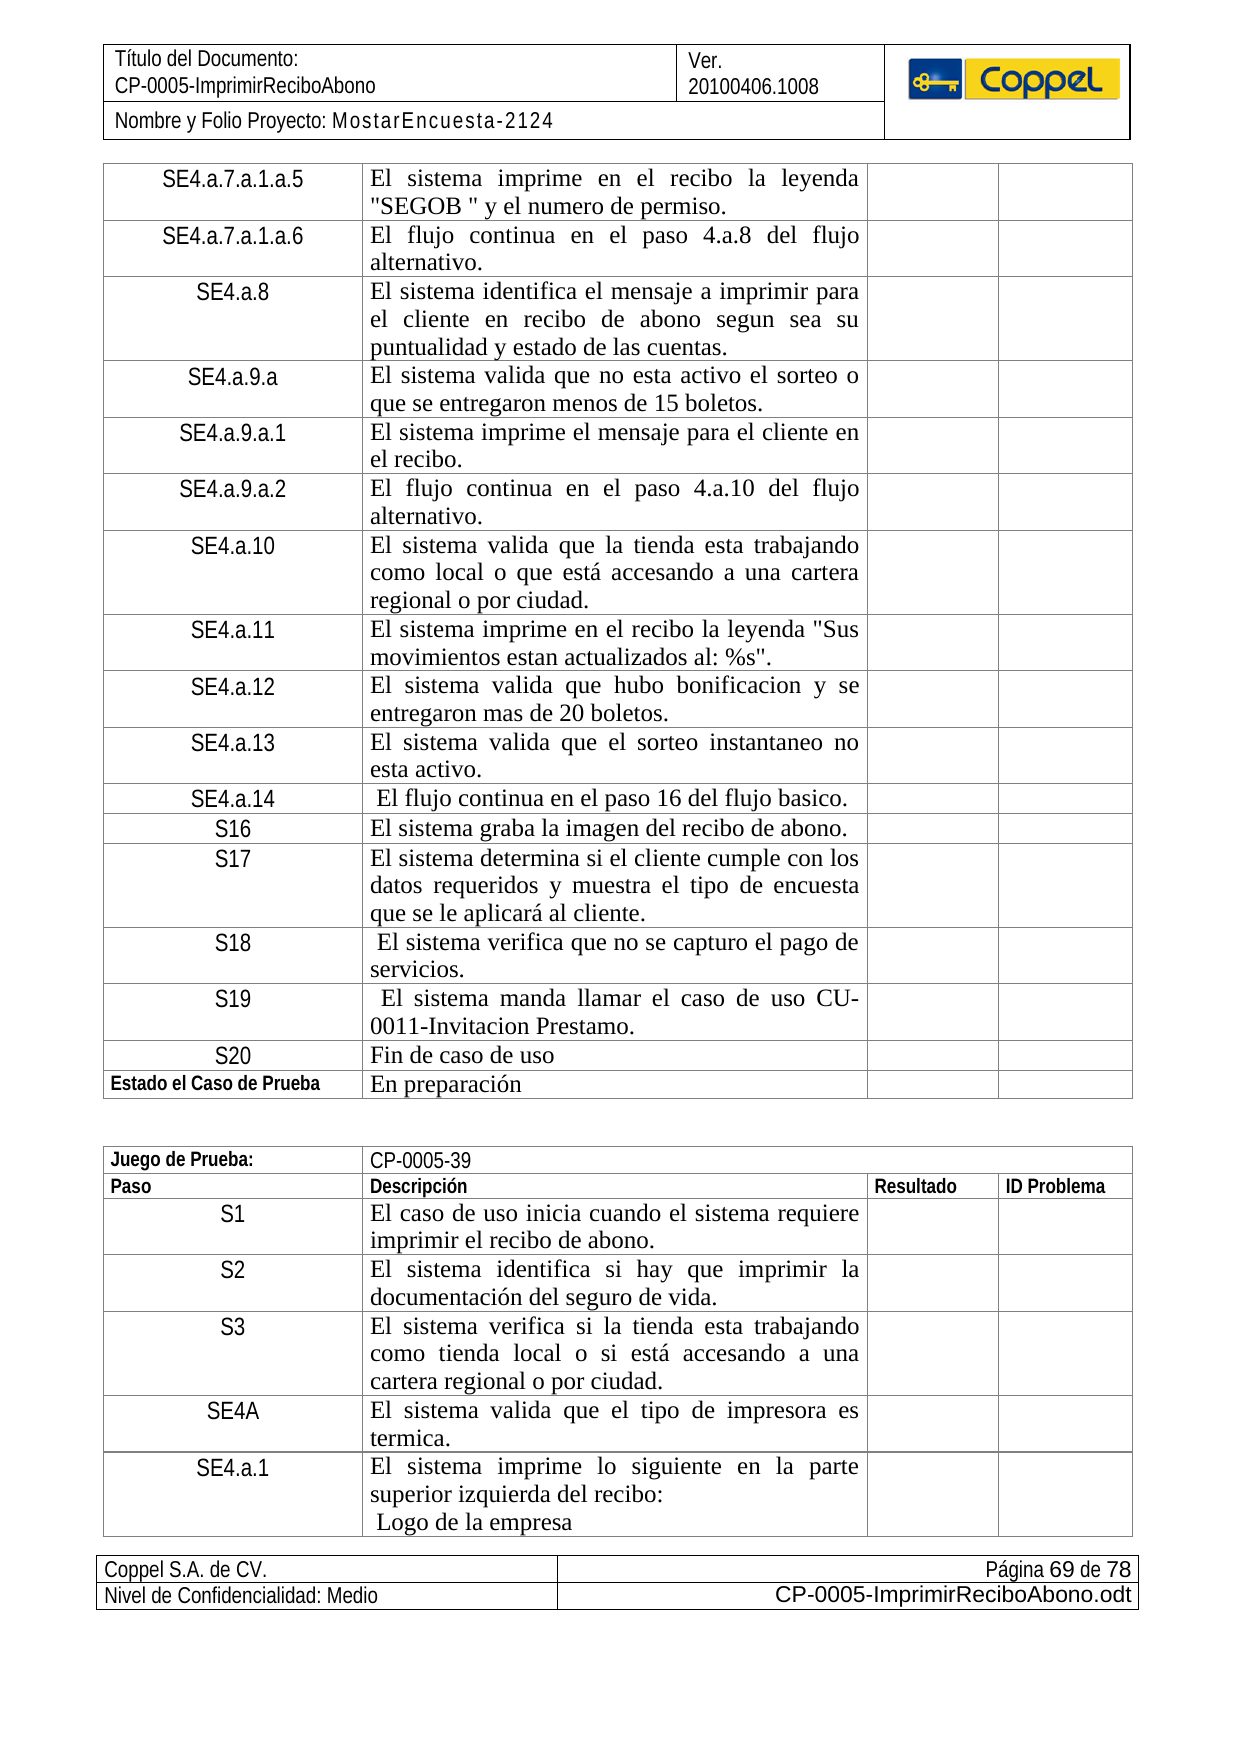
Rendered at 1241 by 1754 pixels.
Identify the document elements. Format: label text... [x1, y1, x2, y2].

table_cell [999, 277, 1132, 360]
table_cell S3 [104, 1312, 362, 1395]
table_cell [999, 814, 1132, 843]
table_cell El sistema imprime en el recibo la leyenda "Sus movimientos estan actualizados al: %s". [363, 615, 867, 670]
table_cell SE4.a.1 [104, 1453, 362, 1536]
table_cell SE4.a.9.a.2 [104, 474, 362, 530]
table_cell [868, 361, 998, 417]
table_cell SE4.a.13 [104, 728, 362, 783]
table_cell [868, 1396, 998, 1451]
table_cell Resultado [868, 1174, 998, 1198]
table_cell El sistema verifica si la tienda esta trabajando como tienda local o si está accesando a una cartera regional o por ciudad. [363, 1312, 867, 1395]
table_cell El sistema graba la imagen del recibo de abono. [363, 814, 867, 843]
table_cell SE4.a.8 [104, 277, 362, 360]
table_cell Paso [104, 1174, 362, 1198]
table_cell [999, 1199, 1132, 1254]
table_cell S17 [104, 844, 362, 927]
table_cell [999, 728, 1132, 783]
table_cell [868, 928, 998, 983]
table_cell [868, 1312, 998, 1395]
table_cell Estado el Caso de Prueba [104, 1071, 362, 1098]
table_cell [868, 418, 998, 473]
table_cell [868, 671, 998, 727]
table_cell S18 [104, 928, 362, 983]
table_cell [999, 531, 1132, 614]
table_cell [868, 221, 998, 276]
table_cell El sistema valida que el tipo de impresora es termica. [363, 1396, 867, 1451]
table_cell El sistema valida que no esta activo el sorteo o que se entregaron menos de 15 boletos. [363, 361, 867, 417]
table_cell Fin de caso de uso [363, 1041, 867, 1069]
table_header CP-0005-39 [363, 1147, 1132, 1173]
table_cell El sistema valida que el sorteo instantaneo no esta activo. [363, 728, 867, 783]
table_cell SE4.a.10 [104, 531, 362, 614]
table_cell SE4.a.7.a.1.a.6 [104, 221, 362, 276]
table_cell En preparación [363, 1071, 867, 1098]
table_cell SE4.a.12 [104, 671, 362, 727]
table_cell [868, 728, 998, 783]
table_cell El flujo continua en el paso 4.a.8 del flujo alternativo. [363, 221, 867, 276]
table_cell [999, 1041, 1132, 1069]
table_cell [999, 1396, 1132, 1451]
table_cell SE4.a.9.a.1 [104, 418, 362, 473]
table_cell El sistema imprime el mensaje para el cliente en el recibo. [363, 418, 867, 473]
table_cell [868, 531, 998, 614]
table_header Juego de Prueba: [104, 1147, 362, 1173]
table_cell [999, 221, 1132, 276]
table_cell SE4.a.14 [104, 784, 362, 813]
table_cell [999, 1453, 1132, 1536]
table_cell [999, 1312, 1132, 1395]
table_cell ID Problema [999, 1174, 1132, 1198]
table_cell [999, 1071, 1132, 1098]
table_cell [999, 984, 1132, 1040]
table_cell [868, 1255, 998, 1311]
table_cell S2 [104, 1255, 362, 1311]
table_cell SE4.a.9.a [104, 361, 362, 417]
table_cell [868, 1453, 998, 1536]
table_cell El sistema manda llamar el caso de uso CU-0011-Invitacion Prestamo. [363, 984, 867, 1040]
table_cell El flujo continua en el paso 4.a.10 del flujo alternativo. [363, 474, 867, 530]
table_cell [868, 474, 998, 530]
table_cell S16 [104, 814, 362, 843]
table_cell Descripción [363, 1174, 867, 1198]
table_cell [999, 418, 1132, 473]
table_cell El sistema valida que hubo bonificacion y se entregaron mas de 20 boletos. [363, 671, 867, 727]
table_cell [868, 814, 998, 843]
table_cell [999, 615, 1132, 670]
table_cell SE4.a.7.a.1.a.5 [104, 164, 362, 220]
table_cell [999, 164, 1132, 220]
table_cell El sistema determina si el cliente cumple con los datos requeridos y muestra el tipo de encuesta que se le aplicará al cliente. [363, 844, 867, 927]
table_cell [999, 784, 1132, 813]
table_cell [999, 671, 1132, 727]
table_cell S1 [104, 1199, 362, 1254]
table_cell [868, 844, 998, 927]
table_cell El sistema imprime en el recibo la leyenda "SEGOB " y el numero de permiso. [363, 164, 867, 220]
table_cell SE4.a.11 [104, 615, 362, 670]
table_cell [868, 277, 998, 360]
table_cell [999, 361, 1132, 417]
table_cell [868, 1199, 998, 1254]
table_cell SE4A [104, 1396, 362, 1451]
table_cell [999, 1255, 1132, 1311]
table_cell El sistema valida que la tienda esta trabajando como local o que está accesando a una cartera regional o por ciudad. [363, 531, 867, 614]
table_cell S20 [104, 1041, 362, 1069]
table_cell [999, 844, 1132, 927]
table_cell [868, 984, 998, 1040]
table_cell El sistema identifica si hay que imprimir la documentación del seguro de vida. [363, 1255, 867, 1311]
table_cell S19 [104, 984, 362, 1040]
table_cell [868, 615, 998, 670]
table_cell El caso de uso inicia cuando el sistema requiere imprimir el recibo de abono. [363, 1199, 867, 1254]
table_cell El sistema identifica el mensaje a imprimir para el cliente en recibo de abono segun sea su puntualidad y estado de las cuentas. [363, 277, 867, 360]
table_cell El flujo continua en el paso 16 del flujo basico. [363, 784, 867, 813]
table_cell [868, 164, 998, 220]
table_cell [999, 474, 1132, 530]
table_cell [868, 1071, 998, 1098]
table_cell [999, 928, 1132, 983]
table_cell El sistema imprime lo siguiente en la parte superior izquierda del recibo: Logo de la empresa [363, 1453, 867, 1536]
table_cell [868, 784, 998, 813]
table_cell [868, 1041, 998, 1069]
table_cell El sistema verifica que no se capturo el pago de servicios. [363, 928, 867, 983]
